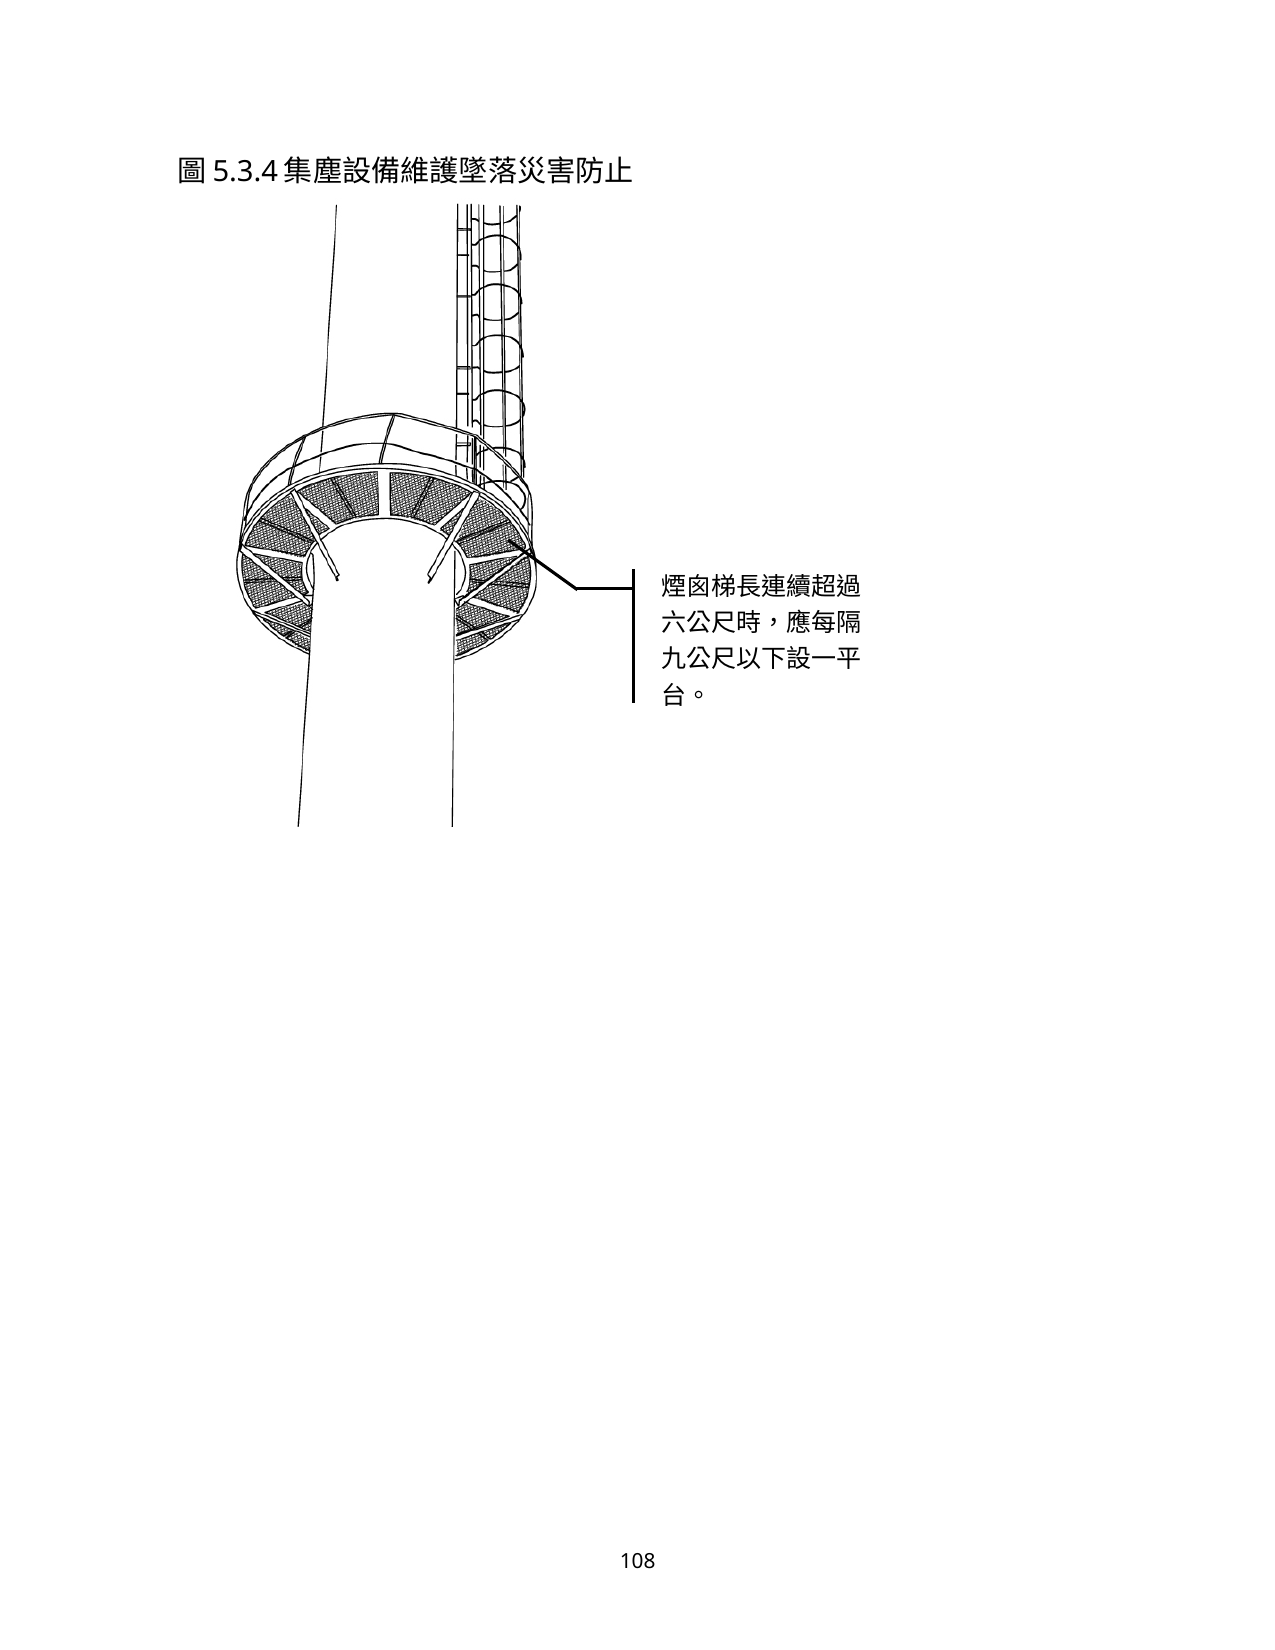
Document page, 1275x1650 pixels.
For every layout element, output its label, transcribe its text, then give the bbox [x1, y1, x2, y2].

text 圖5.3.4集塵設備維護墜落災害防止 [177, 148, 1098, 190]
picture [177, 190, 612, 827]
